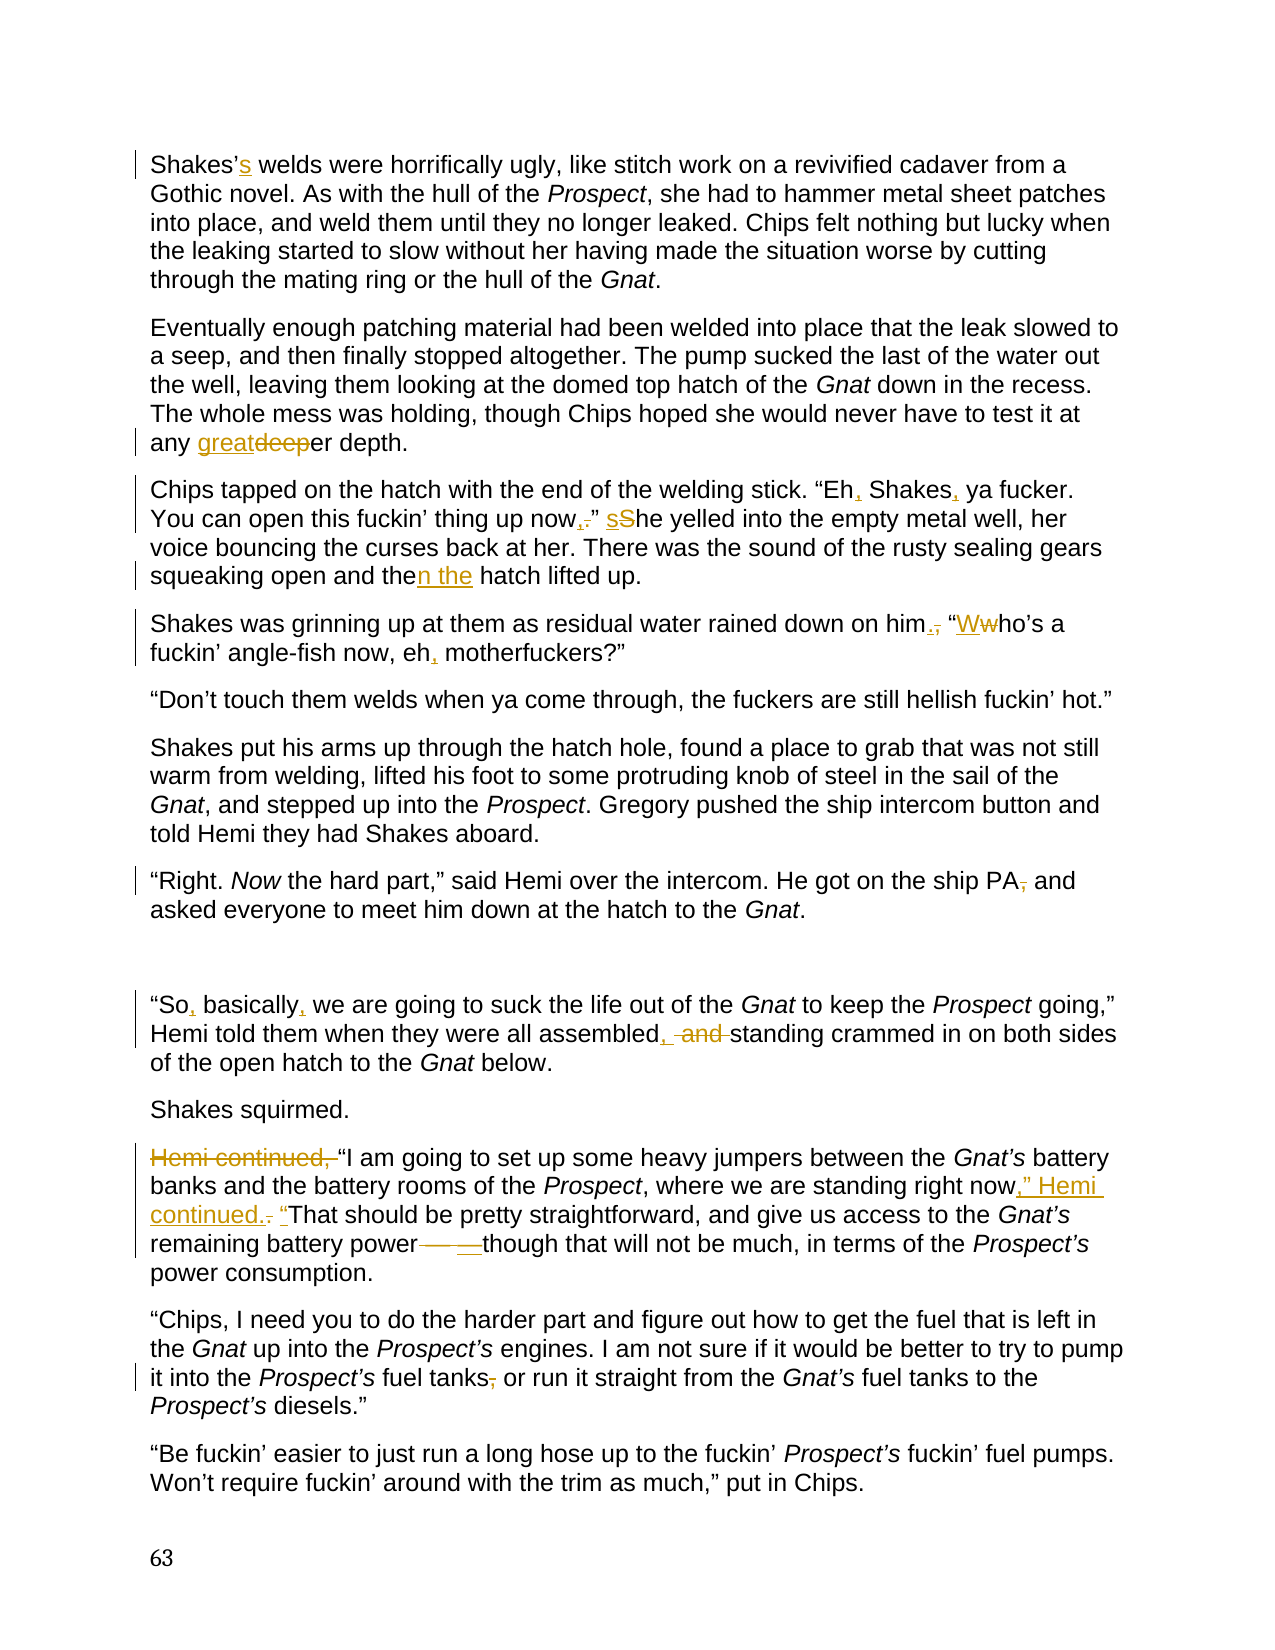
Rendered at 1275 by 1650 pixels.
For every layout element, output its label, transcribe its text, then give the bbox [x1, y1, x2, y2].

text Shakes’s welds were horrifically ugly, like stitch work on a revivified cadaver from a Gothic novel. As with the hull of the Prospect, she had to hammer metal sheet patches into place, and weld them until they no longer leaked. Chips felt nothing but lucky when the leaking started to slow without her having made the situation worse by cutting through the mating ring or the hull of the Gnat. [150, 150, 1125, 294]
text “So, basically, we are going to suck the life out of the Gnat to keep the Prospect going,” Hemi told them when they were all assembled, standing crammed in on both sides of the open hatch to the Gnat below. [150, 990, 1125, 1076]
text Eventually enough patching material had been welded into place that the leak slowed to a seep, and then finally stopped altogether. The pump sucked the last of the water out the well, leaving them looking at the domed top hatch of the Gnat down in the recess. The whole mess was holding, though Chips hoped she would never have to test it at any greater depth. [150, 312, 1125, 456]
text Chips tapped on the hatch with the end of the welding stick. “Eh, Shakes, ya fucker. You can open this fuckin’ thing up now,” she yelled into the empty metal well, her voice bouncing the curses back at her. There was the sound of the rusty sealing gears squeaking open and then the hatch lifted up. [150, 475, 1125, 590]
text Shakes put his arms up through the hatch hole, found a place to grab that was not still warm from welding, lifted his foot to some protruding knob of steel in the sail of the Gnat, and stepped up into the Prospect. Gregory pushed the ship intercom button and told Hemi they had Shakes aboard. [150, 732, 1125, 847]
text “Be fuckin’ easier to just run a long hose up to the fuckin’ Prospect’s fuckin’ fuel pumps. Won’t require fuckin’ around with the trim as much,” put in Chips. [150, 1439, 1125, 1496]
text “Don’t touch them welds when ya come through, the fuckers are still hellish fuckin’ hot.” [150, 685, 1125, 714]
text Shakes was grinning up at them as residual water rained down on him. “Who’s a fuckin’ angle-fish now, eh, motherfuckers?” [150, 609, 1125, 666]
text “I am going to set up some heavy jumpers between the Gnat’s battery banks and the battery rooms of the Prospect, where we are standing right now,” Hemi continued. “That should be pretty straightforward, and give us access to the Gnat’s remaining battery power—though that will not be much, in terms of the Prospect’s power consumption. [150, 1142, 1125, 1286]
text “Right. Now the hard part,” said Hemi over the intercom. He got on the ship PA and asked everyone to meet him down at the hatch to the Gnat. [150, 866, 1125, 924]
text Shakes squirmed. [150, 1095, 1125, 1124]
text “Chips, I need you to do the harder part and figure out how to get the fuel that is left in the Gnat up into the Prospect’s engines. I am not sure if it would be better to try to pump it into the Prospect’s fuel tanks or run it straight from the Gnat’s fuel tanks to the Prospect’s diesels.” [150, 1305, 1125, 1420]
